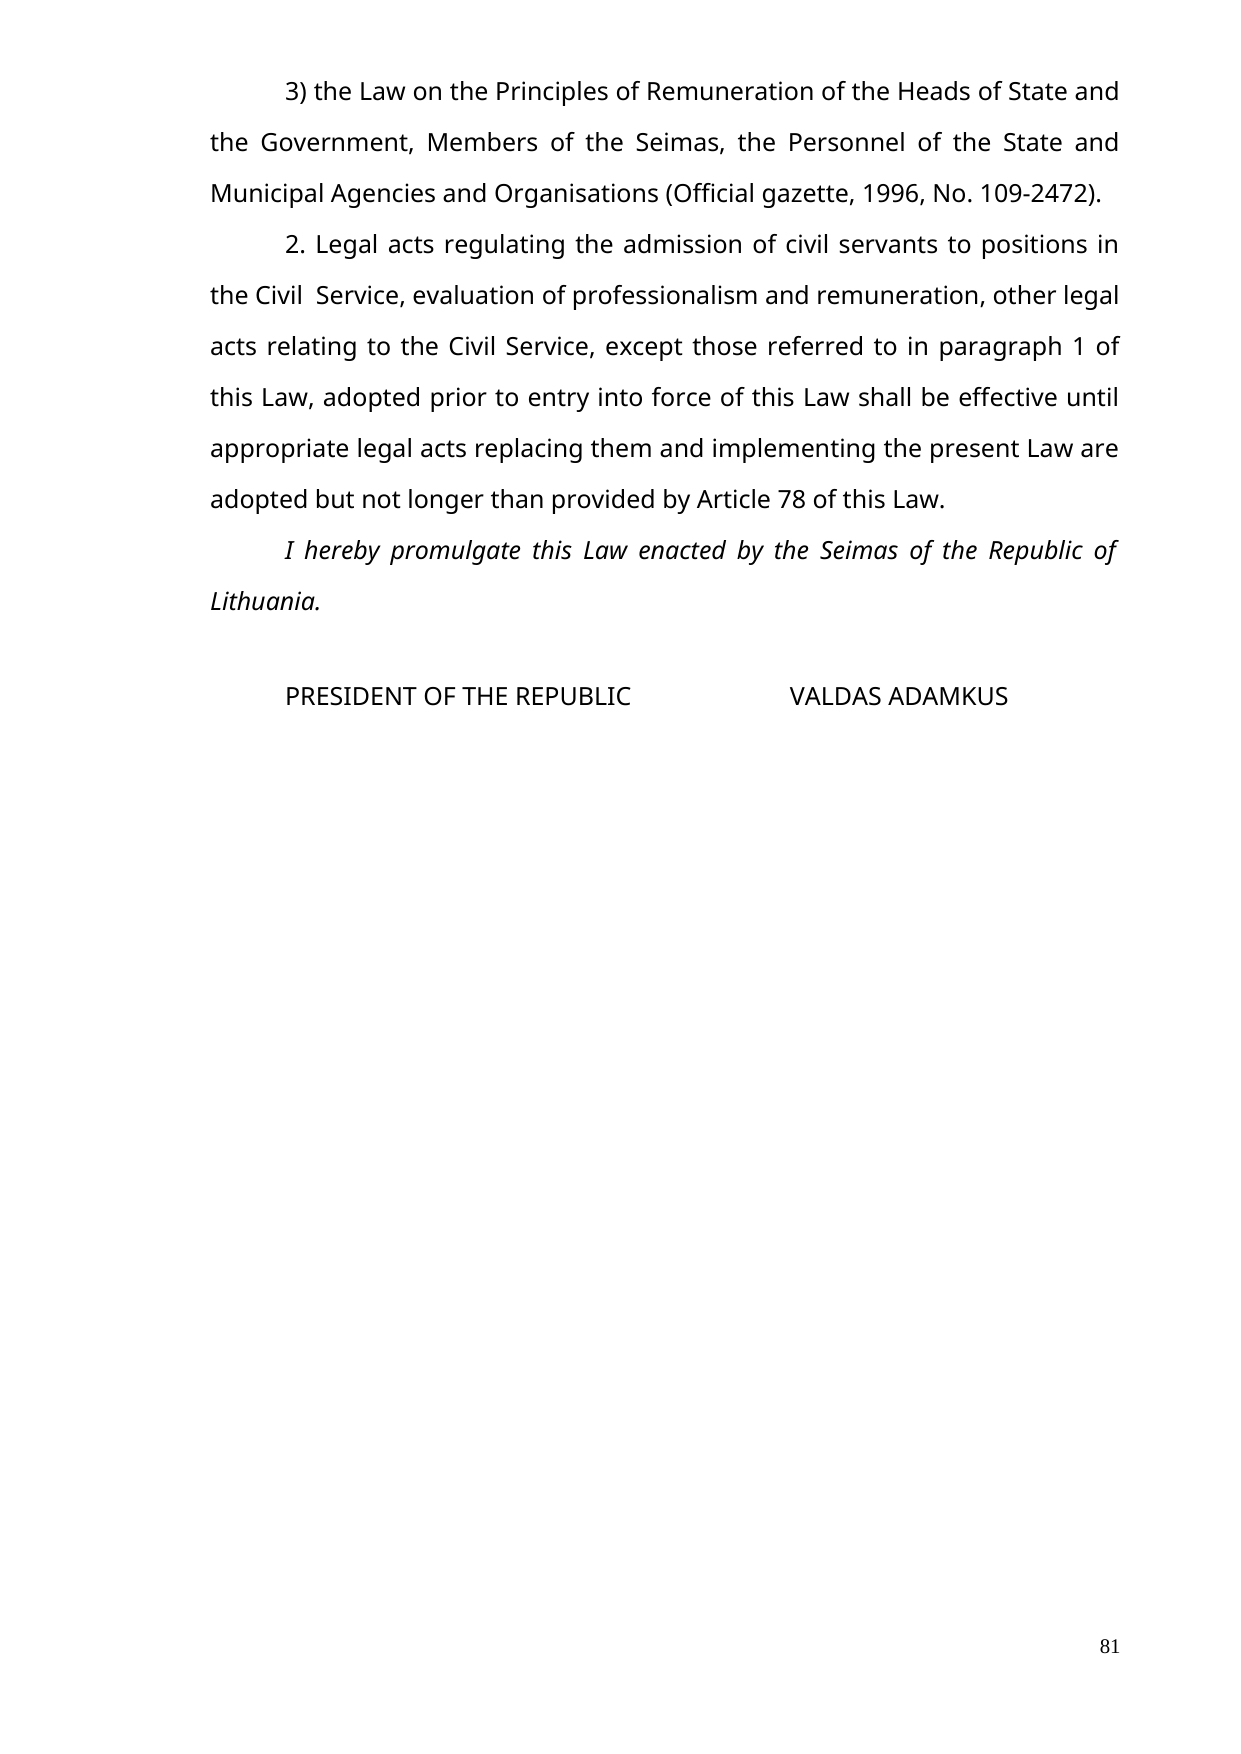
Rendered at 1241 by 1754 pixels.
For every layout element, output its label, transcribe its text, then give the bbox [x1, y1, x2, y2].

text PRESIDENT OF THE REPUBLIC VALDAS ADAMKUS [210, 678, 1127, 712]
text I hereby promulgate this Law enacted by the Seimas of the Republic of Lithuania. [210, 533, 1121, 618]
text 3) the Law on the Principles of Remuneration of the Heads of State and the Government, Members of the Seimas, the Personnel of the State and Municipal Agencies and Organisations (Official gazette, 1996, No. 109-2472). [210, 73, 1121, 210]
text 2. Legal acts regulating the admission of civil servants to positions in the Civil Service, evaluation of professionalism and remuneration, other legal acts relating to the Civil Service, except those referred to in paragraph 1 of this Law, adopted prior to entry into force of this Law shall be effective until appropriate legal acts replacing them and implementing the present Law are adopted but not longer than provided by Article 78 of this Law. [210, 227, 1121, 516]
